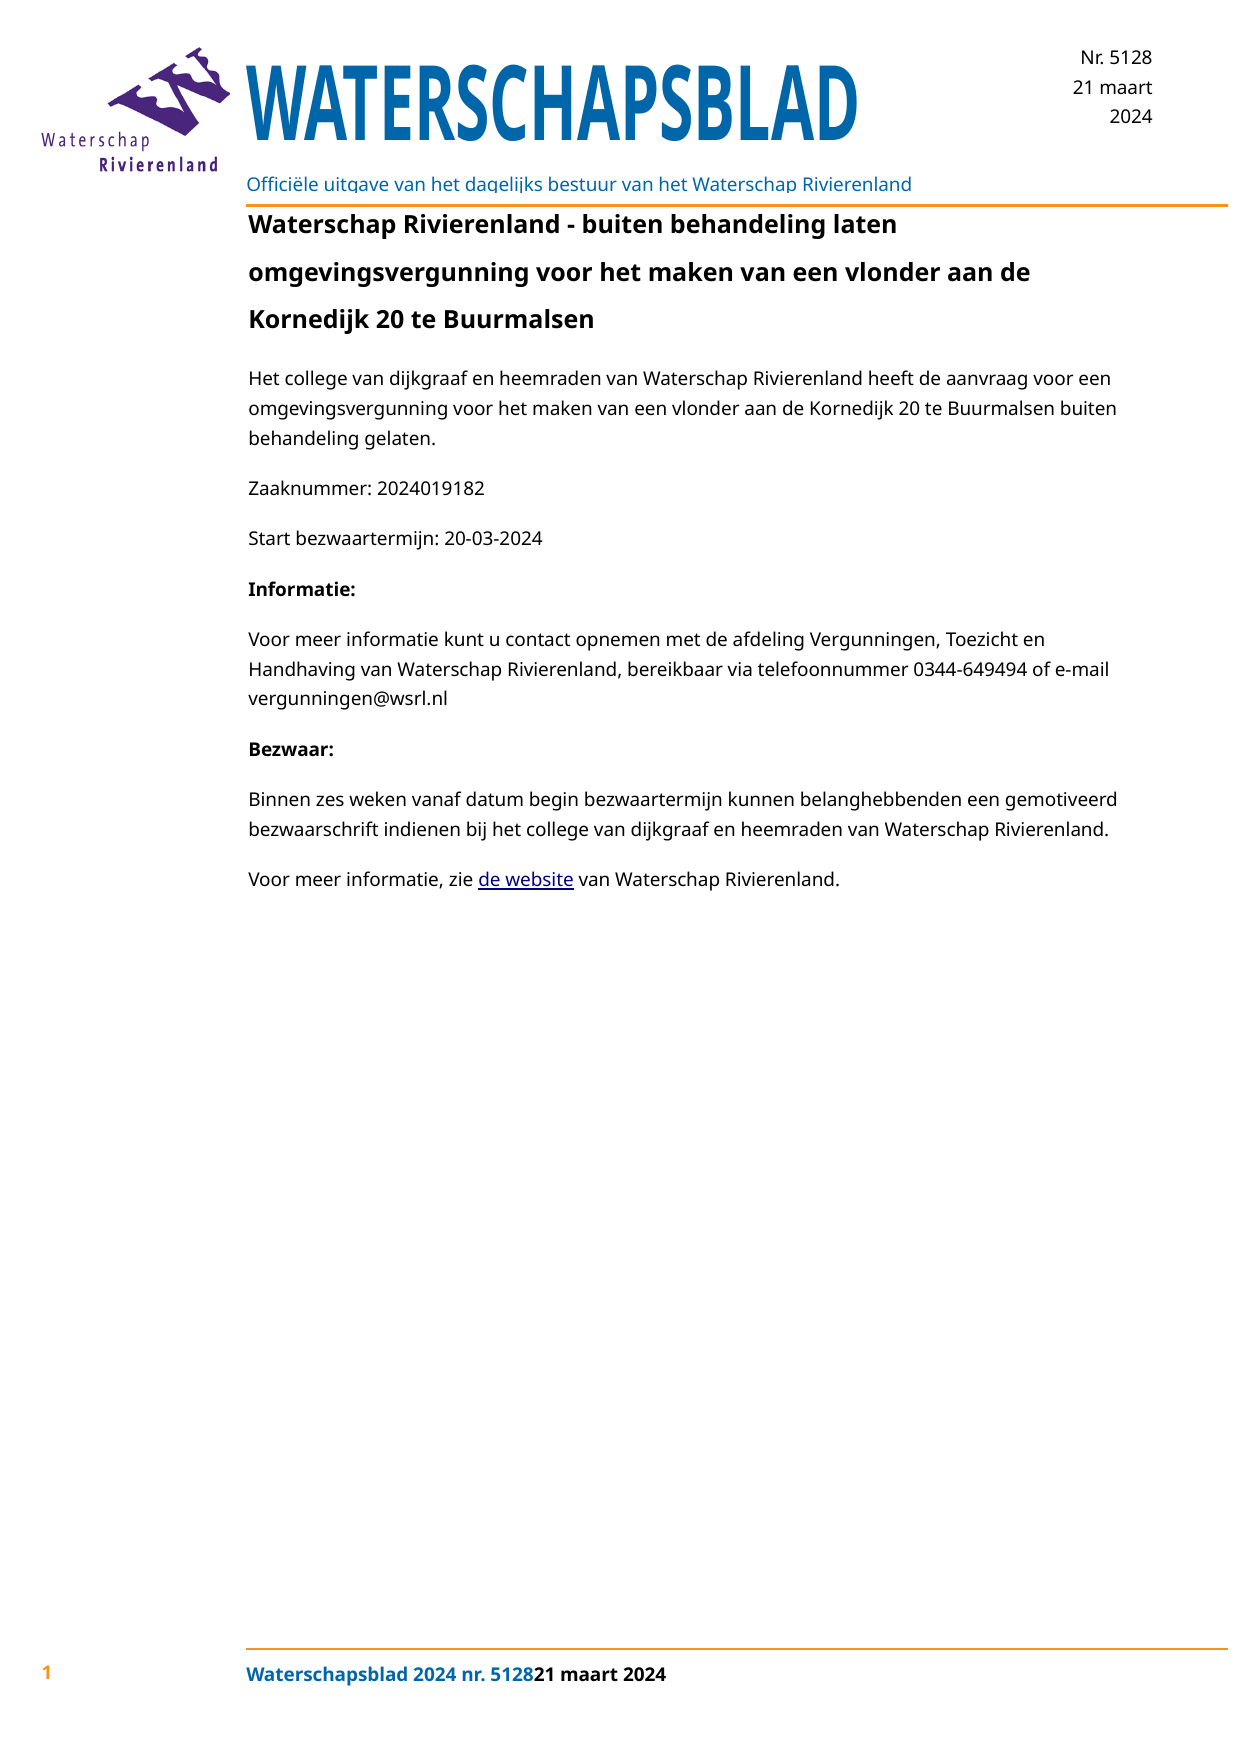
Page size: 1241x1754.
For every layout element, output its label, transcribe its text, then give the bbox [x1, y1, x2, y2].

text Start bezwaartermijn: 20-03-2024 [248, 526, 1152, 551]
text Voor meer informatie kunt u contact opnemen met de afdeling Vergunningen, Toezicht en Handhaving van Waterschap Rivierenland, bereikbaar via telefoonnummer 0344-649494 of e-mail vergunningen@wsrl.nl [248, 626, 1152, 711]
text Zaaknummer: 2024019182 [248, 475, 1152, 501]
text Binnen zes weken vanaf datum begin bezwaartermijn kunnen belanghebbenden een gemotiveerd bezwaarschrift indienen bij het college van dijkgraaf en heemraden van Waterschap Rivierenland. [248, 786, 1152, 842]
picture [41, 47, 231, 172]
text Voor meer informatie, zie de website van Waterschap Rivierenland. [248, 866, 1152, 892]
text Bezwaar: [248, 736, 1152, 762]
text Informatie: [248, 576, 1152, 602]
text Waterschap Rivierenland - buiten behandeling laten omgevingsvergunning voor het maken van een vlonder aan de Kornedijk 20 te Buurmalsen [248, 207, 1152, 336]
text Het college van dijkgraaf en heemraden van Waterschap Rivierenland heeft de aanvraag voor een omgevingsvergunning voor het maken van een vlonder aan de Kornedijk 20 te Buurmalsen buiten behandeling gelaten. [248, 366, 1152, 450]
